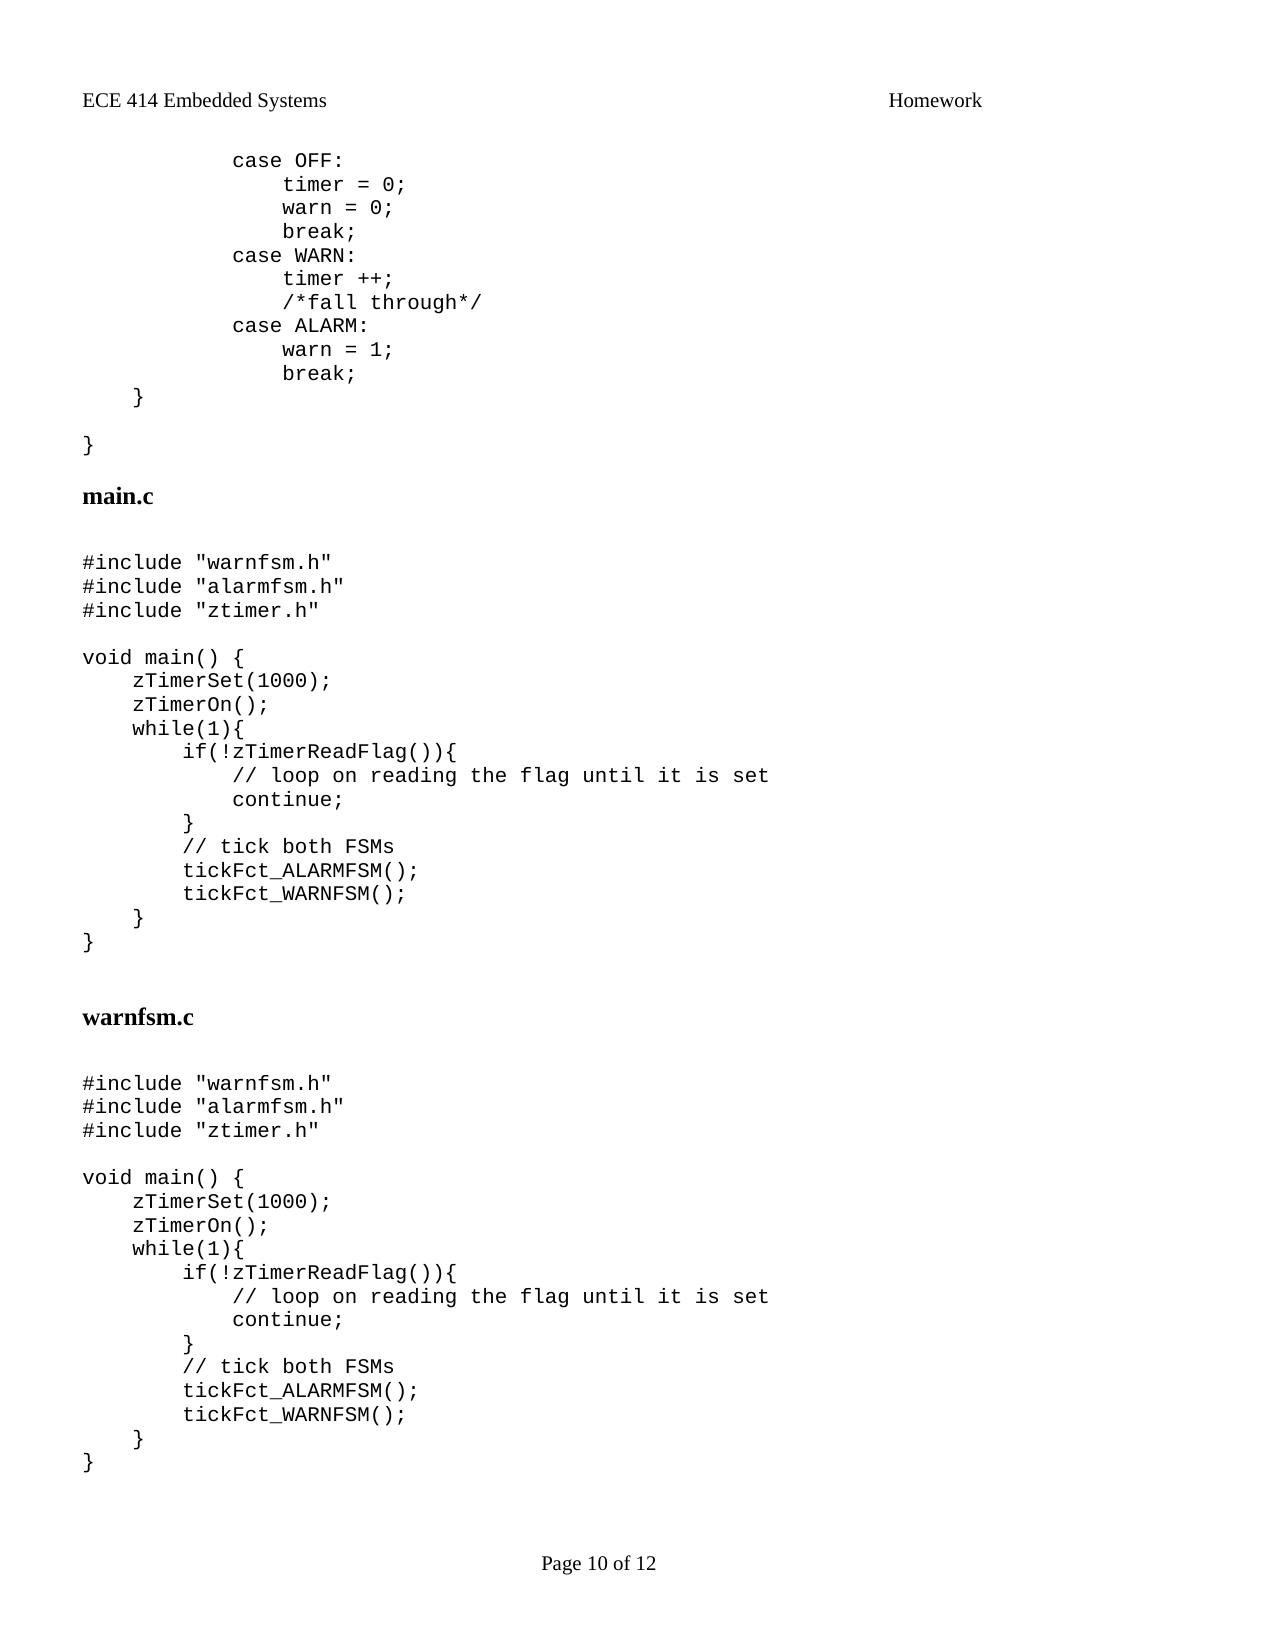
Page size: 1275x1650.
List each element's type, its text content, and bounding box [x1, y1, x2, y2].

text continue; [82, 1309, 1115, 1333]
text case ALARM: [82, 316, 1115, 339]
text break; [82, 221, 1115, 244]
text zTimerOn(); [82, 1215, 1115, 1238]
text // loop on reading the flag until it is set [82, 765, 1115, 789]
text continue; [82, 789, 1115, 812]
text timer = 0; [82, 174, 1115, 197]
text #include "ztimer.h" [82, 1120, 1115, 1144]
text warn = 0; [82, 197, 1115, 221]
text while(1){ [82, 718, 1115, 741]
text #include "warnfsm.h" [82, 1073, 1115, 1096]
text #include "alarmfsm.h" [82, 1096, 1115, 1120]
text zTimerSet(1000); [82, 671, 1115, 694]
text tickFct_WARNFSM(); [82, 1404, 1115, 1427]
text } [82, 1427, 1115, 1451]
text // tick both FSMs [82, 1357, 1115, 1380]
text tickFct_ALARMFSM(); [82, 860, 1115, 883]
text #include "warnfsm.h" [82, 552, 1115, 576]
text case OFF: [82, 150, 1115, 174]
text } [82, 1333, 1115, 1357]
text } [82, 386, 1115, 410]
text if(!zTimerReadFlag()){ [82, 1262, 1115, 1286]
text main.c [82, 481, 1115, 510]
text void main() { [82, 647, 1115, 671]
text case WARN: [82, 244, 1115, 268]
text } [82, 812, 1115, 836]
text zTimerSet(1000); [82, 1191, 1115, 1215]
text zTimerOn(); [82, 694, 1115, 718]
text #include "alarmfsm.h" [82, 576, 1115, 599]
text if(!zTimerReadFlag()){ [82, 741, 1115, 765]
text tickFct_ALARMFSM(); [82, 1380, 1115, 1404]
text void main() { [82, 1167, 1115, 1191]
text #include "ztimer.h" [82, 599, 1115, 623]
text } [82, 907, 1115, 931]
text tickFct_WARNFSM(); [82, 883, 1115, 907]
text warn = 1; [82, 339, 1115, 363]
text timer ++; [82, 268, 1115, 292]
text // tick both FSMs [82, 836, 1115, 860]
text } [82, 1451, 1115, 1475]
text // loop on reading the flag until it is set [82, 1286, 1115, 1309]
text while(1){ [82, 1238, 1115, 1262]
text /*fall through*/ [82, 292, 1115, 316]
text break; [82, 363, 1115, 386]
text warnfsm.c [82, 1002, 1115, 1030]
text } [82, 931, 1115, 954]
text } [82, 434, 1115, 457]
